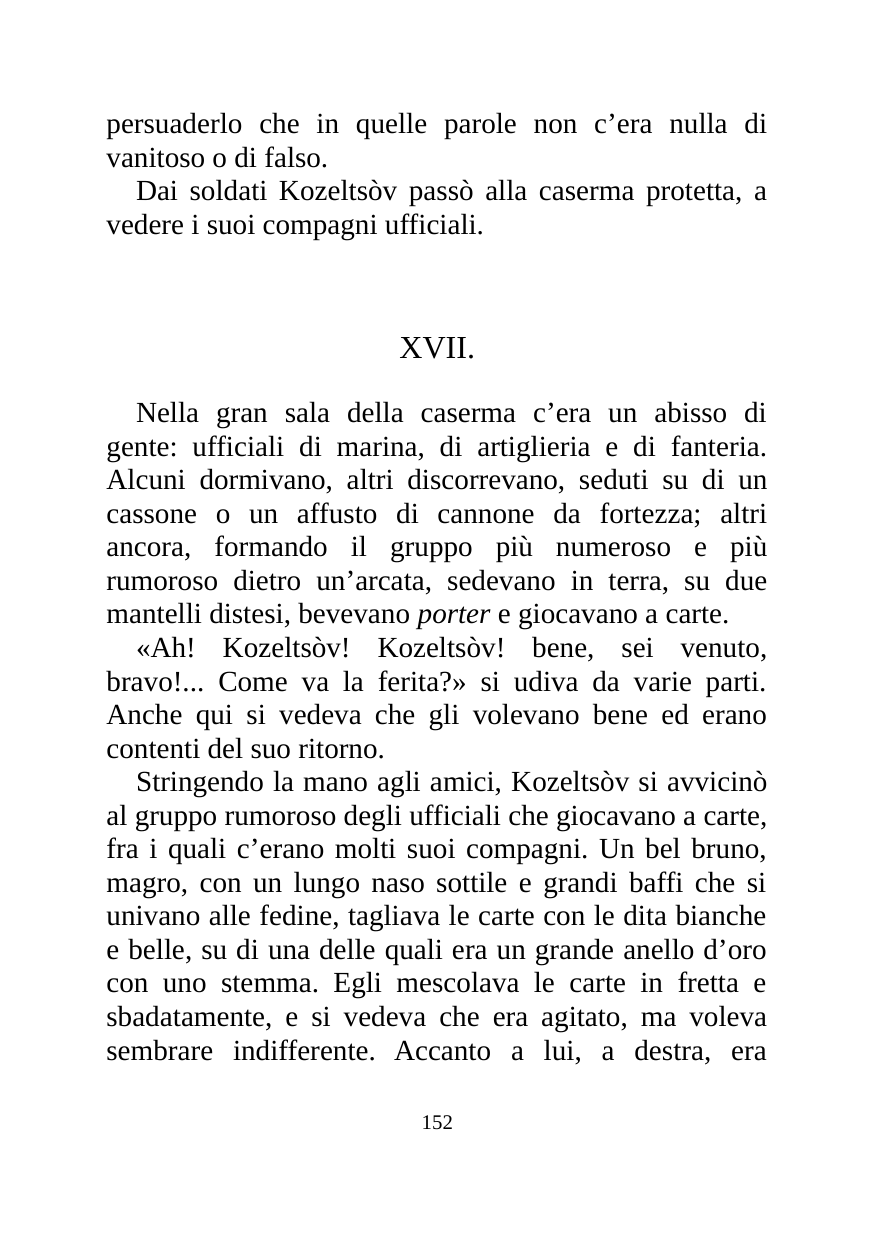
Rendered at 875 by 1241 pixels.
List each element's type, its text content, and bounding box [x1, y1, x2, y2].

text Nella gran sala della caserma c’era un abisso di gente: ufficiali di marina, di artiglieria e di fanteria. Alcuni dormivano, altri discorrevano, seduti su di un cassone o un affusto di cannone da fortezza; altri ancora, formando il gruppo più numeroso e più rumoroso dietro un’arcata, sedevano in terra, su due mantelli distesi, bevevano porter e giocavano a carte. [106, 395, 768, 630]
text Stringendo la mano agli amici, Kozeltsòv si avvicinò al gruppo rumoroso degli ufficiali che giocavano a carte, fra i quali c’erano molti suoi compagni. Un bel bruno, magro, con un lungo naso sottile e grandi baffi che si univano alle fedine, tagliava le carte con le dita bianche e belle, su di una delle quali era un grande anello d’oro con uno stemma. Egli mescolava le carte in fretta e sbadatamente, e si vedeva che era agitato, ma voleva sembrare indifferente. Accanto a lui, a destra, era [106, 764, 768, 1066]
subtitle XVII. [106, 329, 768, 366]
text persuaderlo che in quelle parole non c’era nulla di vanitoso o di falso. [106, 106, 768, 173]
text «Ah! Kozeltsòv! Kozeltsòv! bene, sei venuto, bravo!... Come va la ferita?» si udiva da varie parti. Anche qui si vedeva che gli volevano bene ed erano contenti del suo ritorno. [106, 630, 768, 764]
text Dai soldati Kozeltsòv passò alla caserma protetta, a vedere i suoi compagni ufficiali. [106, 173, 768, 240]
